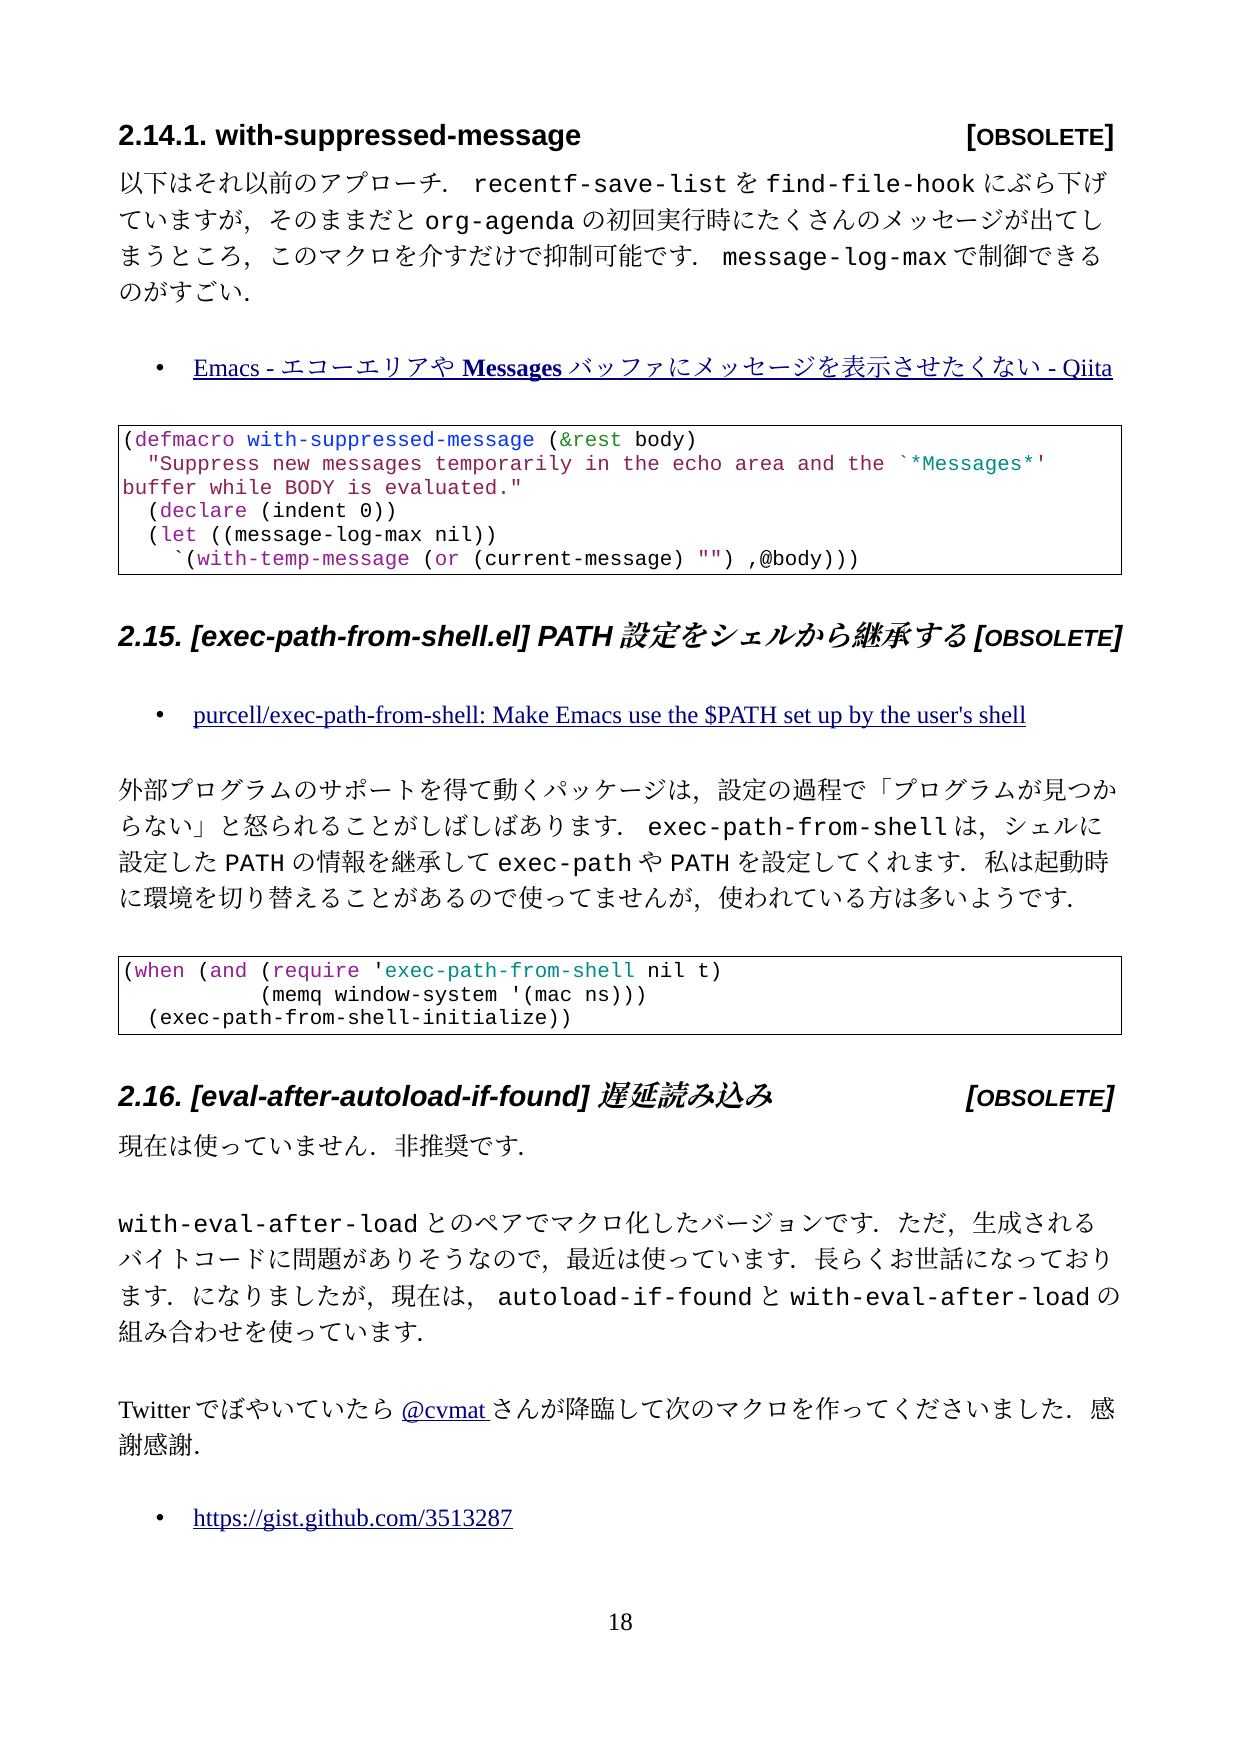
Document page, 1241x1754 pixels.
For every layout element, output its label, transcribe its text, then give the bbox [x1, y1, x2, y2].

text 外部プログラムのサポートを得て動くパッケージは，設定の過程で「プログラムが見つからない」と怒られることがしばしばあります． exec-path-from-shell は，シェルに設定した PATH の情報を継承して exec-path や PATH を設定してくれます．私は起動時に環境を切り替えることがあるので使ってませんが，使われている方は多いようです． [118, 771, 1122, 944]
text (let ((message-log-max nil)) [119, 520, 1121, 544]
text `(with-temp-message (or (current-message) "") ,@body))) [119, 544, 1121, 574]
list https://gist.github.com/3513287 [156, 1503, 1122, 1560]
list purcell/exec-path-from-shell: Make Emacs use the $PATH set up by the user's shell [156, 701, 1122, 758]
text 現在は使っていません．非推奨です． [118, 1127, 1122, 1191]
text (declare (indent 0)) [119, 496, 1121, 520]
text Twitterでぼやいていたら @cvmatさんが降臨して次のマクロを作ってくださいました．感謝感謝． [118, 1389, 1122, 1490]
text (exec-path-from-shell-initialize)) [119, 1003, 1121, 1034]
subtitle [exec-path-from-shell.el] PATH設定をシェルから継承する [obsolete] [118, 613, 1122, 688]
text with-eval-after-load とのペアでマクロ化したバージョンです．ただ，生成されるバイトコードに問題がありそうなので，最近は使っています．長らくお世話になっております．になりましたが，現在は， autoload-if-found と with-eval-after-load の組み合わせを使っています． [118, 1204, 1122, 1377]
subtitle [eval-after-autoload-if-found] 遅延読み込み [obsolete] [118, 1072, 1122, 1114]
text "Suppress new messages temporarily in the echo area and the `*Messages*' buffer while BODY is evaluated." [119, 449, 1121, 496]
text 以下はそれ以前のアプローチ． recentf-save-list を find-file-hook にぶら下げていますが，そのままだと org-agenda の初回実行時にたくさんのメッセージが出てしまうところ，このマクロを介すだけで抑制可能です． message-log-max で制御できるのがすごい． [118, 164, 1122, 338]
text (memq window-system '(mac ns))) [119, 980, 1121, 1003]
text (when (and (require 'exec-path-from-shell nil t) [119, 957, 1121, 980]
subtitle with-suppressed-message [obsolete] [118, 118, 1122, 152]
text (defmacro with-suppressed-message (&rest body) [119, 426, 1121, 449]
list Emacs - エコーエリアや Messages バッファにメッセージを表示させたくない - Qiita [156, 350, 1122, 413]
